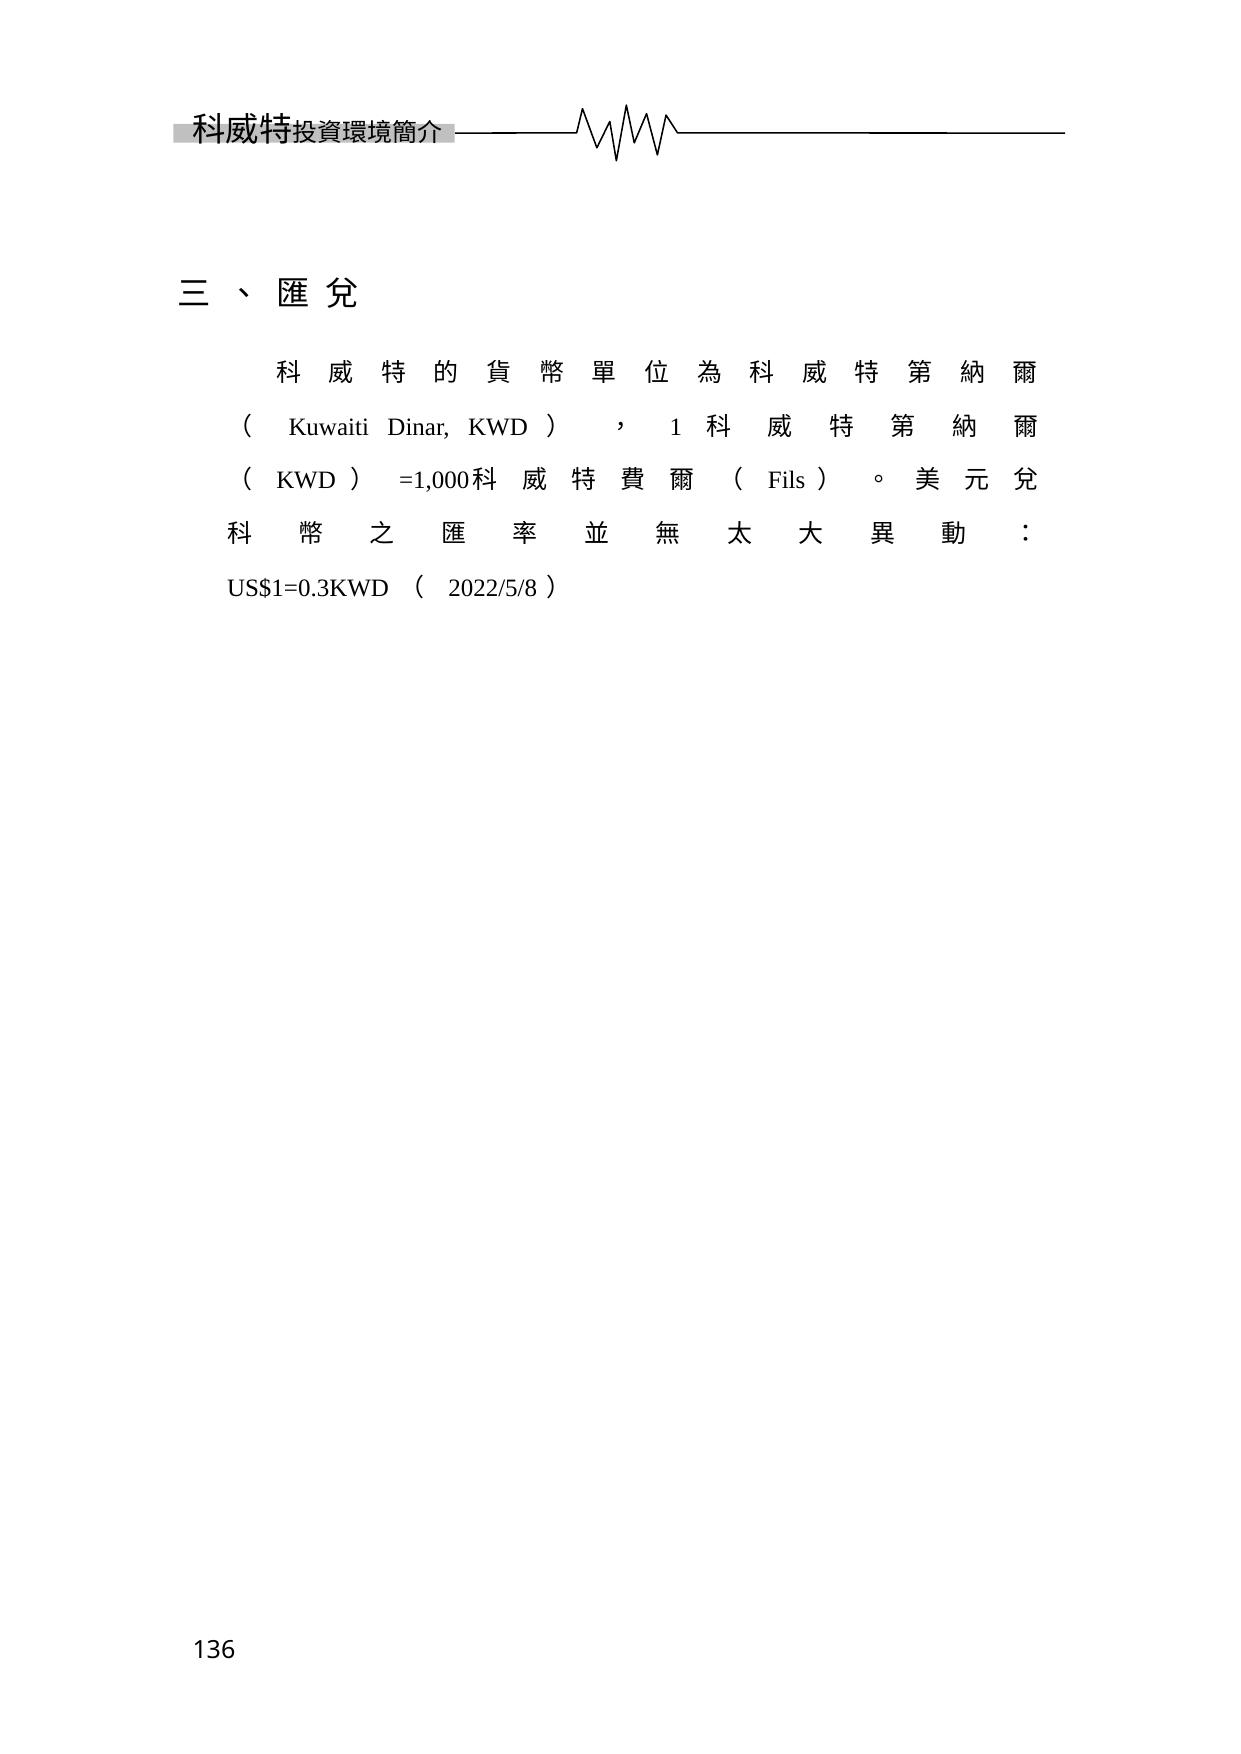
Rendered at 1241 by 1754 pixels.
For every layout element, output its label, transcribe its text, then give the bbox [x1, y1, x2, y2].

text 三、匯兌 [178, 264, 1063, 317]
text 科威特的貨幣單位為科威特第納爾（Kuwaiti Dinar, KWD），1科威特第納爾（KWD）=1,000科威特費爾（Fils）。美元兌科幣之匯率並無太大異動：US$1=0.3KWD（2022/5/8） [219, 344, 1063, 612]
